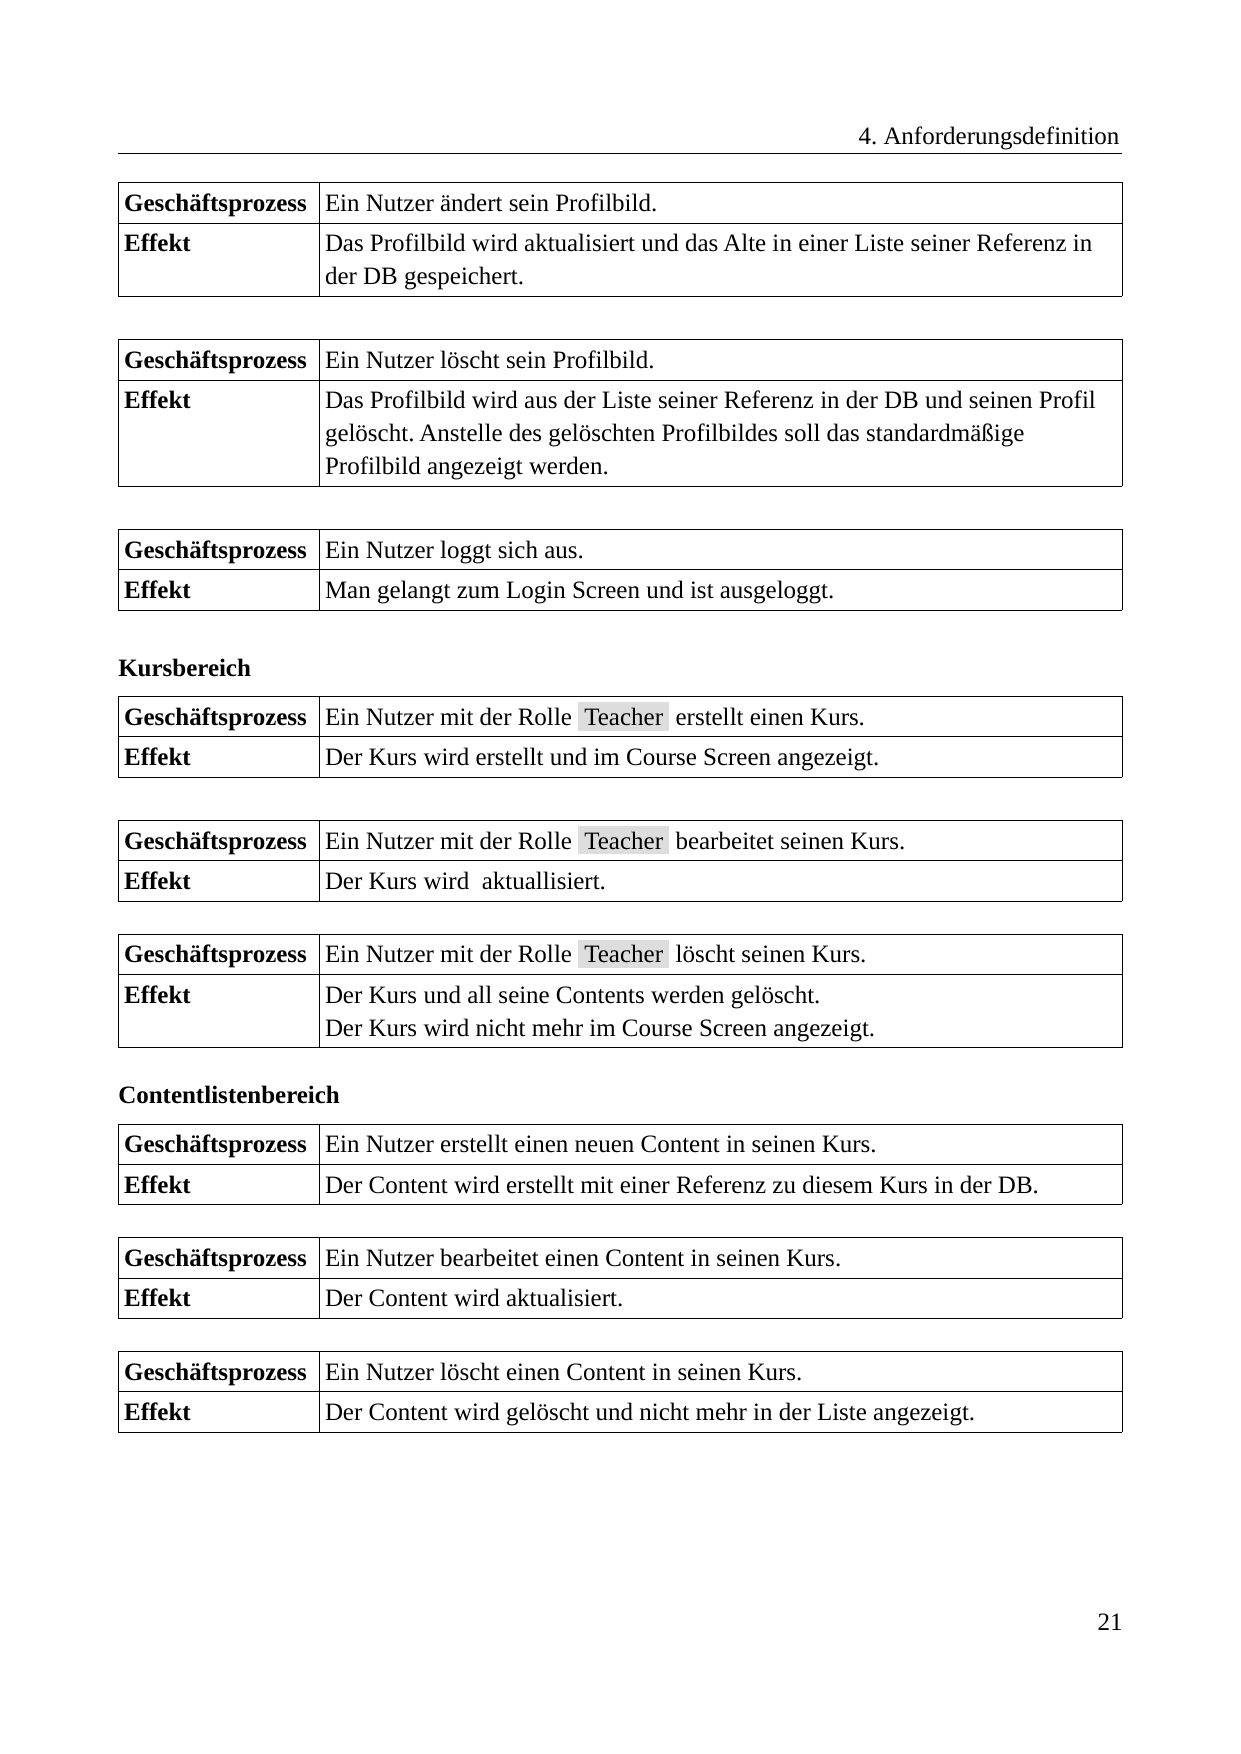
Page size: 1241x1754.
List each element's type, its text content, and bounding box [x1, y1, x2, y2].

table_cell Effekt [119, 570, 319, 610]
table_cell Der Kurs und all seine Contents werden gelöscht. Der Kurs wird nicht mehr im Course Screen angezeigt. [320, 975, 1122, 1047]
table_header Ein Nutzer löscht einen Content in seinen Kurs. [320, 1352, 1122, 1391]
table_cell Der Kurs wird erstellt und im Course Screen angezeigt. [320, 737, 1122, 777]
table_cell Der Content wird aktualisiert. [320, 1279, 1122, 1318]
table_cell Effekt [119, 1392, 319, 1432]
table_cell Effekt [119, 737, 319, 777]
table_header Ein Nutzer bearbeitet einen Content in seinen Kurs. [320, 1238, 1122, 1278]
table_header Geschäftsprozess [119, 1125, 319, 1164]
table_cell Effekt [119, 975, 319, 1047]
table_header Geschäftsprozess [119, 340, 319, 379]
table_header Geschäftsprozess [119, 697, 319, 736]
table_cell Der Content wird gelöscht und nicht mehr in der Liste angezeigt. [320, 1392, 1122, 1432]
table_cell Das Profilbild wird aus der Liste seiner Referenz in der DB und seinen Profil gelöscht. Anstelle des gelöschten Profilbildes soll das standardmäßige Profilbild angezeigt werden. [320, 381, 1122, 486]
table_cell Das Profilbild wird aktualisiert und das Alte in einer Liste seiner Referenz in der DB gespeichert. [320, 224, 1122, 296]
table_header Ein Nutzer mit der Rolle Teacher löscht seinen Kurs. [320, 935, 1122, 974]
table_header Ein Nutzer ändert sein Profilbild. [320, 183, 1122, 223]
table_header Geschäftsprozess [119, 1352, 319, 1391]
table_cell Effekt [119, 1165, 319, 1204]
text Kursbereich [118, 653, 1122, 682]
table_cell Man gelangt zum Login Screen und ist ausgeloggt. [320, 570, 1122, 610]
table_header Ein Nutzer loggt sich aus. [320, 530, 1122, 569]
table_header Geschäftsprozess [119, 821, 319, 860]
table_cell Effekt [119, 381, 319, 486]
table_header Ein Nutzer erstellt einen neuen Content in seinen Kurs. [320, 1125, 1122, 1164]
table_header Ein Nutzer mit der Rolle Teacher erstellt einen Kurs. [320, 697, 1122, 736]
table_cell Effekt [119, 1279, 319, 1318]
table_cell Effekt [119, 224, 319, 296]
table_header Geschäftsprozess [119, 935, 319, 974]
table_cell Effekt [119, 861, 319, 901]
table_header Geschäftsprozess [119, 183, 319, 223]
table_header Ein Nutzer mit der Rolle Teacher bearbeitet seinen Kurs. [320, 821, 1122, 860]
table_cell Der Content wird erstellt mit einer Referenz zu diesem Kurs in der DB. [320, 1165, 1122, 1204]
table_cell Der Kurs wird aktuallisiert. [320, 861, 1122, 901]
table_header Ein Nutzer löscht sein Profilbild. [320, 340, 1122, 379]
table_header Geschäftsprozess [119, 1238, 319, 1278]
table_header Geschäftsprozess [119, 530, 319, 569]
text Contentlistenbereich [118, 1080, 1122, 1109]
